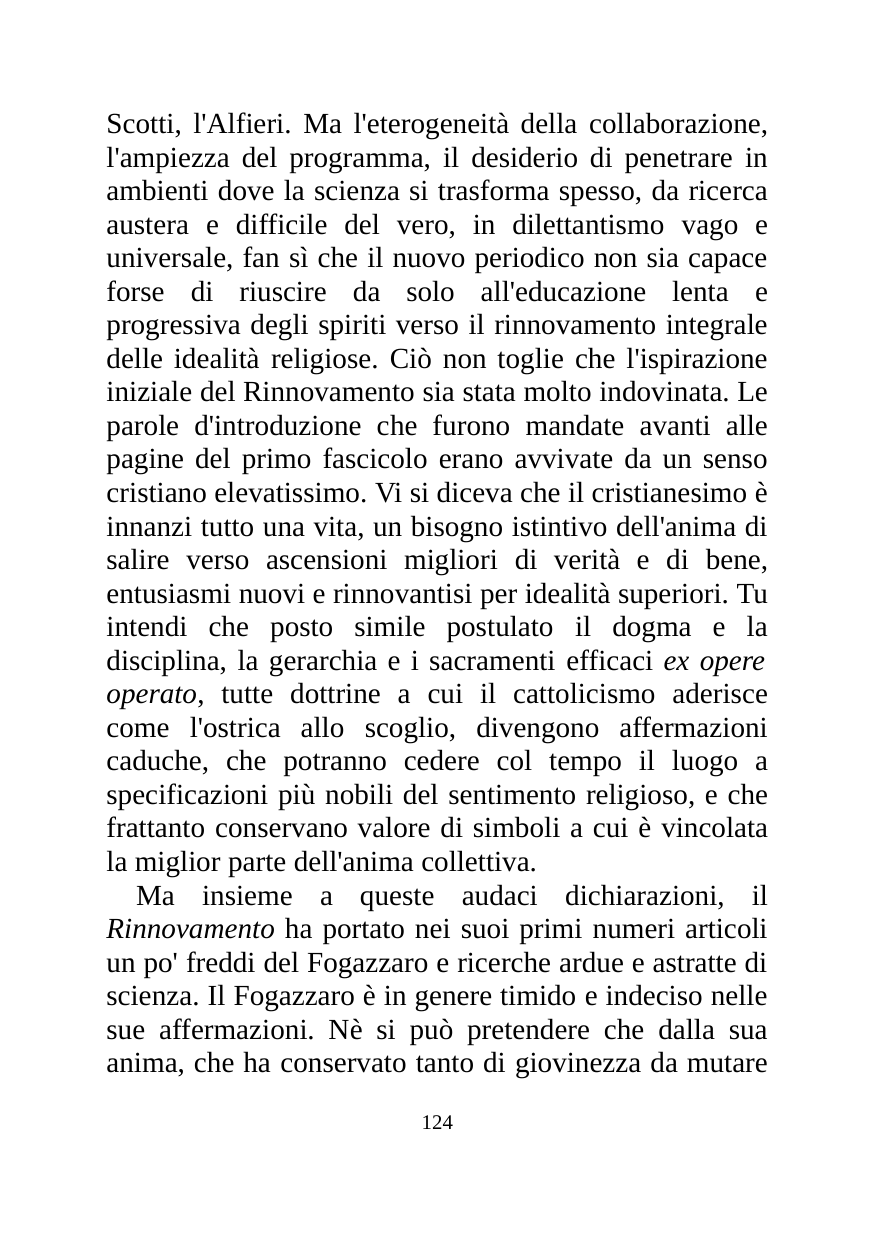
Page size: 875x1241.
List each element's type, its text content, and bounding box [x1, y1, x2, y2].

text Scotti, l'Alfieri. Ma l'eterogeneità della collaborazione, l'ampiezza del programma, il desiderio di penetrare in ambienti dove la scienza si trasforma spesso, da ricerca austera e difficile del vero, in dilettantismo vago e universale, fan sì che il nuovo periodico non sia capace forse di riuscire da solo all'educazione lenta e progressiva degli spiriti verso il rinnovamento integrale delle idealità religiose. Ciò non toglie che l'ispirazione iniziale del Rinnovamento sia stata molto indovinata. Le parole d'introduzione che furono mandate avanti alle pagine del primo fascicolo erano avvivate da un senso cristiano elevatissimo. Vi si diceva che il cristianesimo è innanzi tutto una vita, un bisogno istintivo dell'anima di salire verso ascensioni migliori di verità e di bene, entusiasmi nuovi e rinnovantisi per idealità superiori. Tu intendi che posto simile postulato il dogma e la disciplina, la gerarchia e i sacramenti efficaci ex opere operato, tutte dottrine a cui il cattolicismo aderisce come l'ostrica allo scoglio, divengono affermazioni caduche, che potranno cedere col tempo il luogo a specificazioni più nobili del sentimento religioso, e che frattanto conservano valore di simboli a cui è vincolata la miglior parte dell'anima collettiva. [106, 106, 768, 878]
text Ma insieme a queste audaci dichiarazioni, il Rinnovamento ha portato nei suoi primi numeri articoli un po' freddi del Fogazzaro e ricerche ardue e astratte di scienza. Il Fogazzaro è in genere timido e indeciso nelle sue affermazioni. Nè si può pretendere che dalla sua anima, che ha conservato tanto di giovinezza da mutare [106, 878, 768, 1079]
